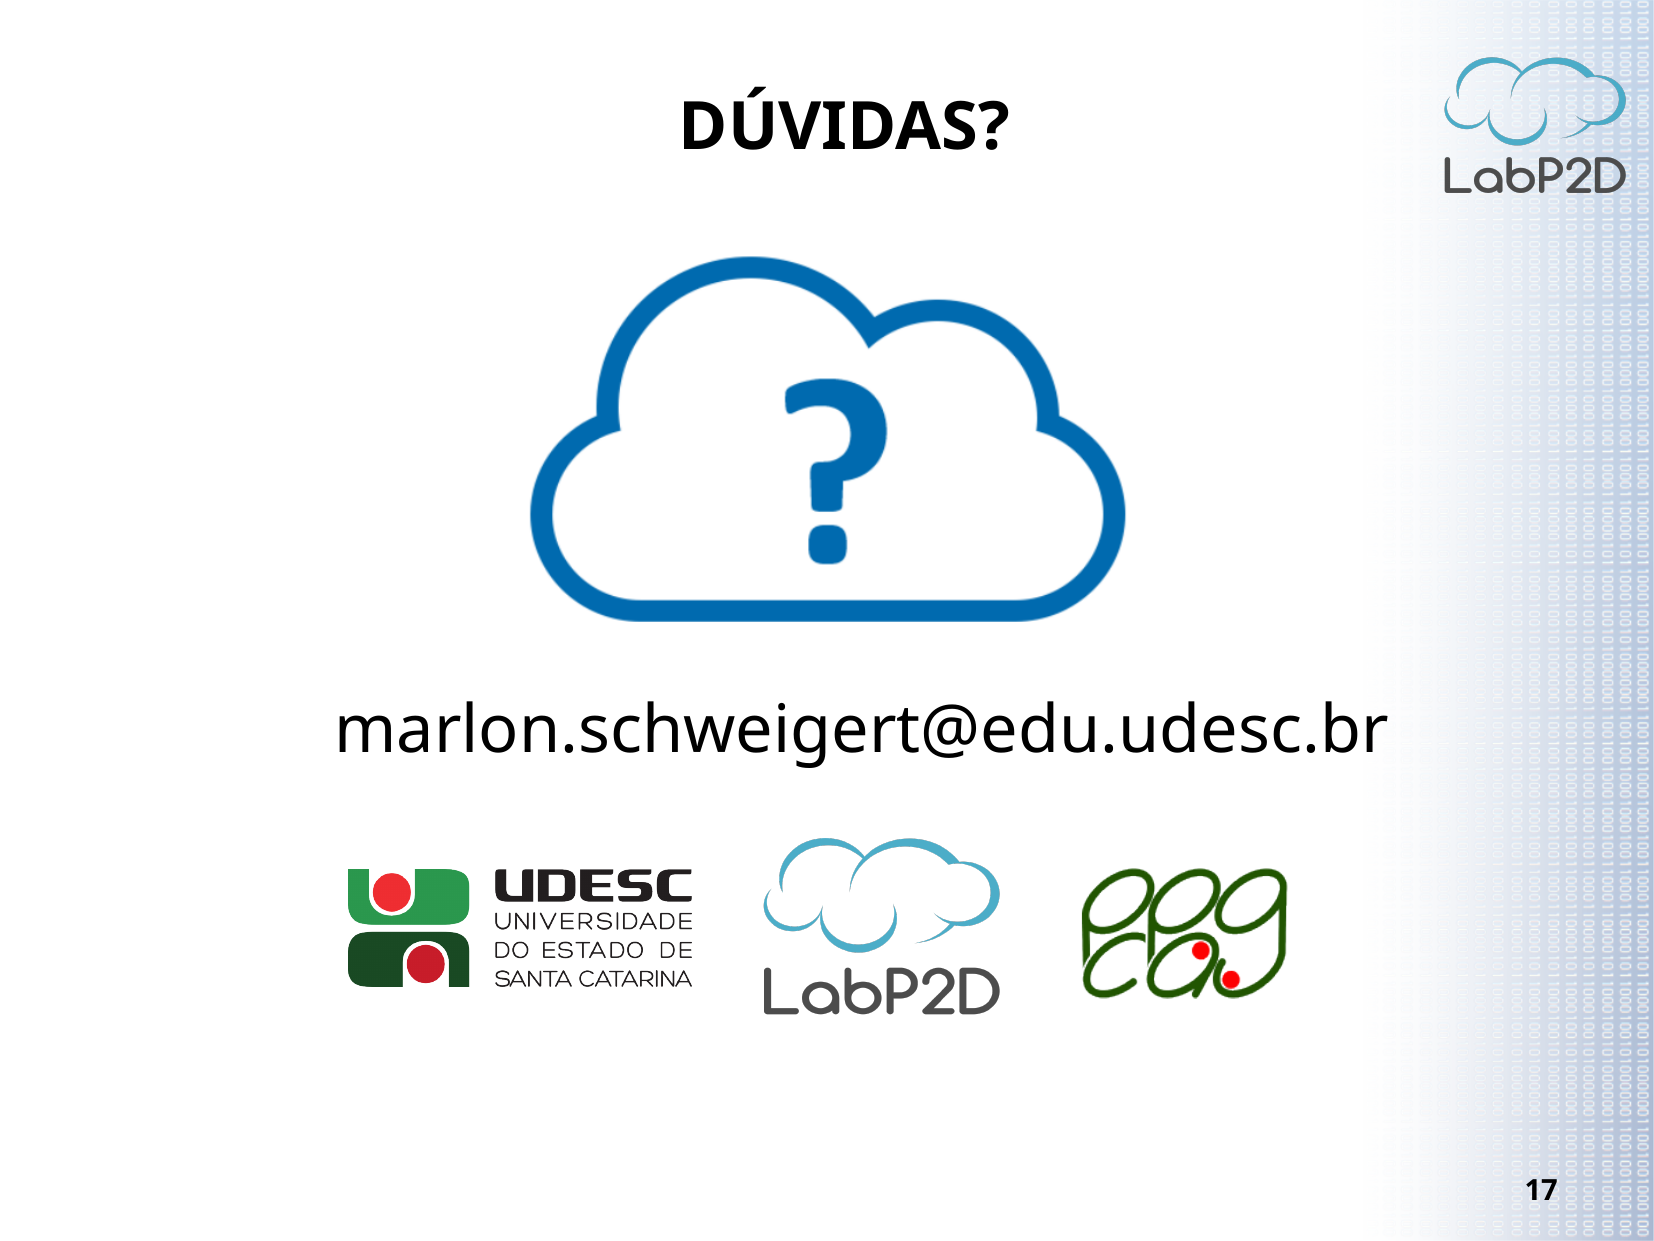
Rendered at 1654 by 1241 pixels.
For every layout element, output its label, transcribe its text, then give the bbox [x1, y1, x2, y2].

picture [1360, 1, 1654, 1240]
picture [348, 869, 692, 987]
picture [519, 253, 1138, 632]
picture [750, 826, 1359, 1027]
list marlon.schweigert@edu.udesc.br [82, 614, 1571, 839]
title DÚVIDAS? [82, 19, 1571, 227]
